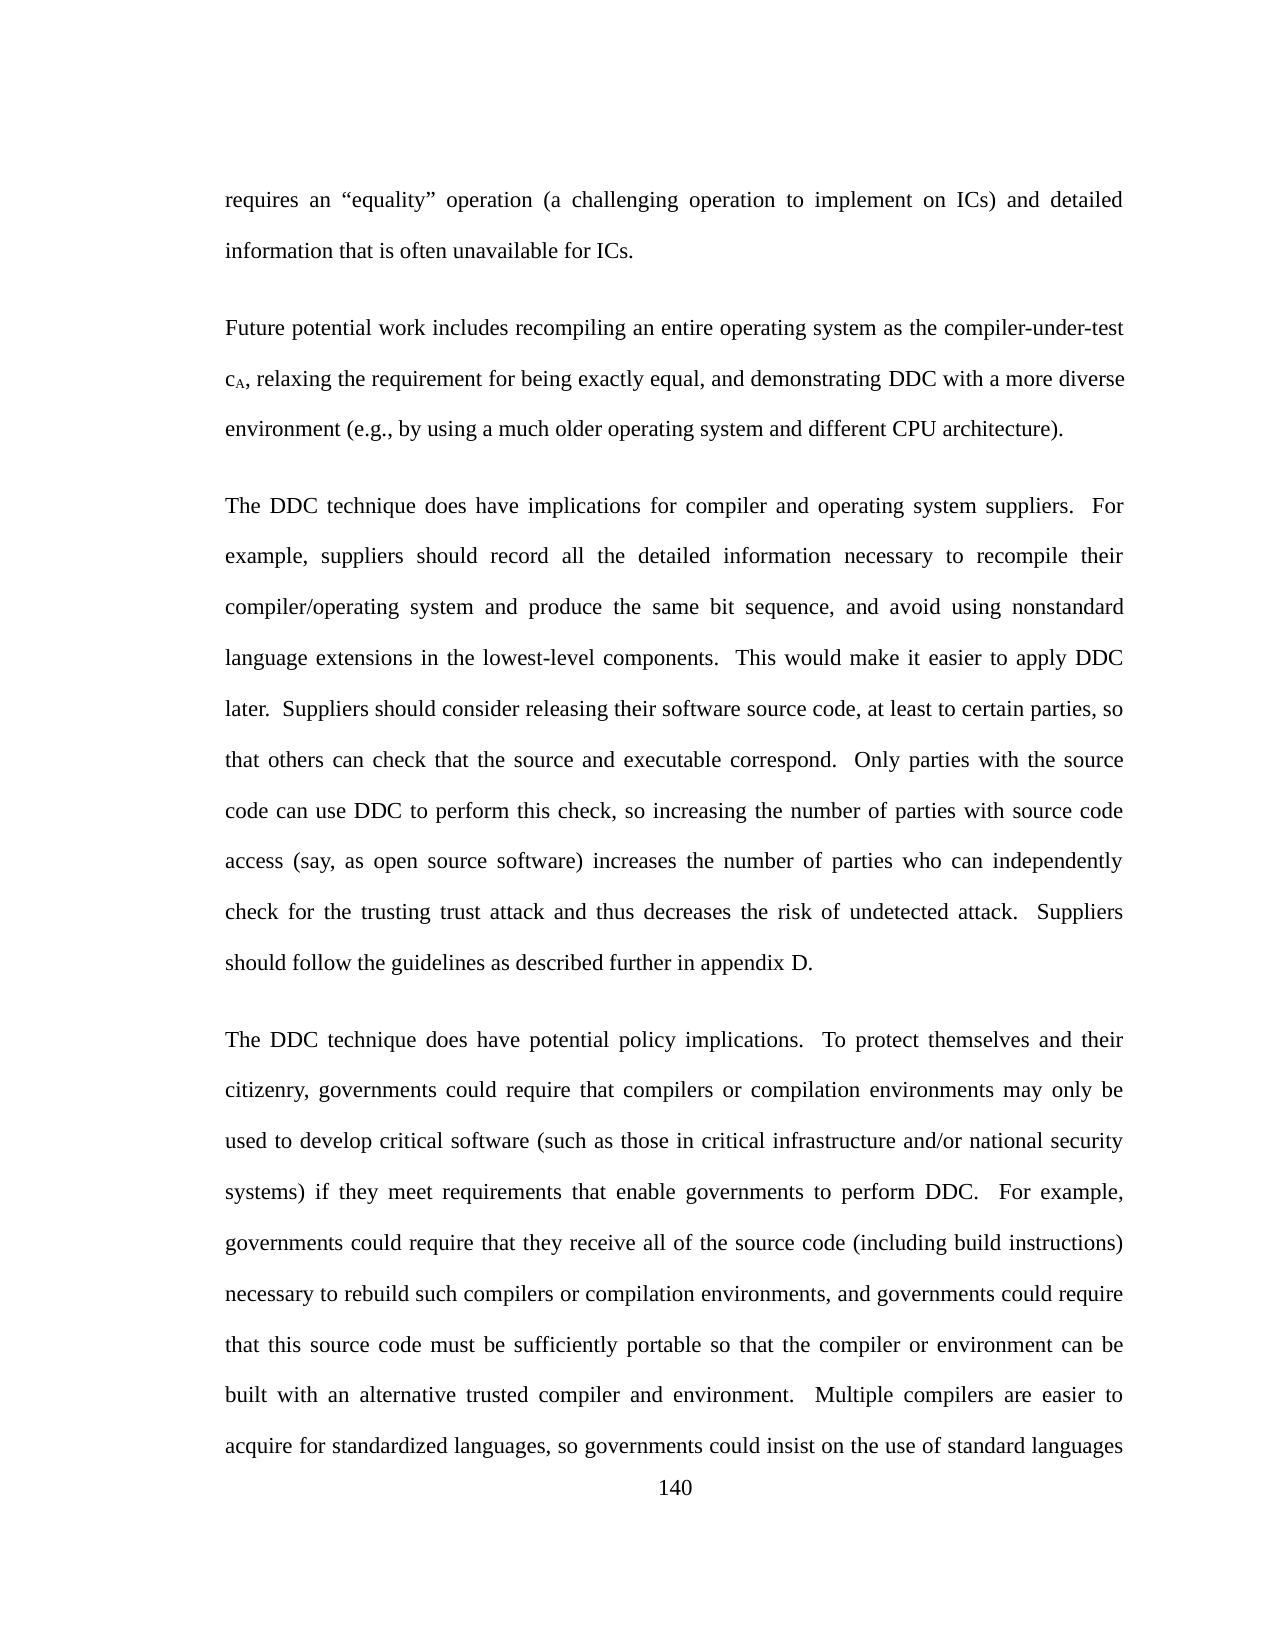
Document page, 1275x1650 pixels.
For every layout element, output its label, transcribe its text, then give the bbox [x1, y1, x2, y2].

text requires an “equality” operation (a challenging operation to implement on ICs) and detailed information that is often unavailable for ICs. [225, 187, 1125, 264]
text Future potential work includes recompiling an entire operating system as the compiler-under-test cA, relaxing the requirement for being exactly equal, and demonstrating DDC with a more diverse environment (e.g., by using a much older operating system and different CPU architecture). [225, 315, 1125, 442]
text The DDC technique does have implications for compiler and operating system suppliers. For example, suppliers should record all the detailed information necessary to recompile their compiler/operating system and produce the same bit sequence, and avoid using nonstandard language extensions in the lowest-level components. This would make it easier to apply DDC later. Suppliers should consider releasing their software source code, at least to certain parties, so that others can check that the source and executable correspond. Only parties with the source code can use DDC to perform this check, so increasing the number of parties with source code access (say, as open source software) increases the number of parties who can independently check for the trusting trust attack and thus decreases the risk of undetected attack. Suppliers should follow the guidelines as described further in appendix D. [225, 493, 1125, 976]
text The DDC technique does have potential policy implications. To protect themselves and their citizenry, governments could require that compilers or compilation environments may only be used to develop critical software (such as those in critical infrastructure and/or national security systems) if they meet requirements that enable governments to perform DDC. For example, governments could require that they receive all of the source code (including build instructions) necessary to rebuild such compilers or compilation environments, and governments could require that this source code must be sufficiently portable so that the compiler or environment can be built with an alternative trusted compiler and environment. Multiple compilers are easier to acquire for standardized languages, so governments could insist on the use of standard languages [225, 1027, 1125, 1459]
